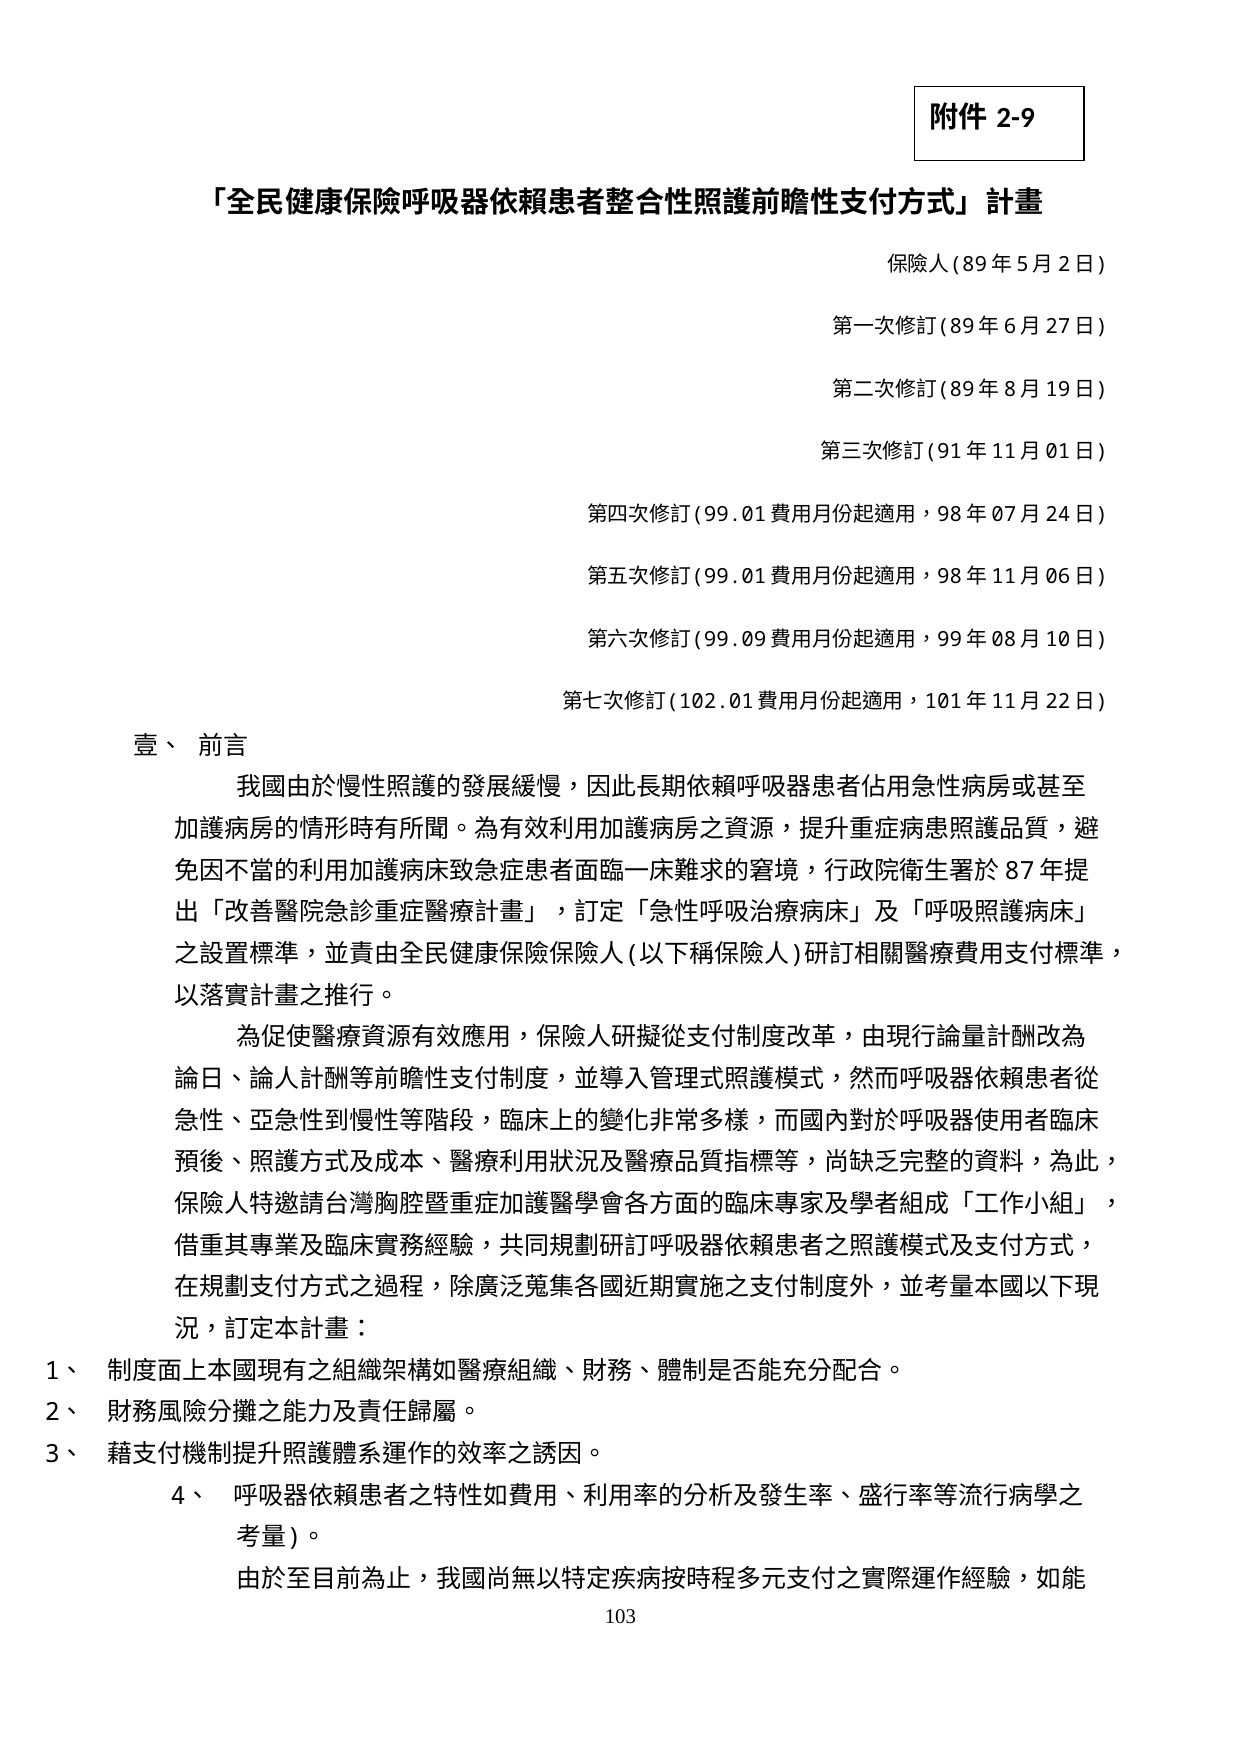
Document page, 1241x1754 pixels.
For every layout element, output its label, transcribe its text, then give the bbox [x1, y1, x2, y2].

text 第一次修訂(89年6月27日) [133, 283, 1107, 346]
text 「全民健康保險呼吸器依賴患者整合性照護前瞻性支付方式」計畫 [133, 158, 1107, 221]
list 前言 [133, 721, 1107, 762]
list 藉支付機制提升照護體系運作的效率之誘因。 [44, 1429, 1107, 1471]
text 由於至目前為止，我國尚無以特定疾病按時程多元支付之實際運作經驗，如能 [174, 1554, 1107, 1596]
list 呼吸器依賴患者之特性如費用、利用率的分析及發生率、盛行率等流行病學之考量)。 [170, 1471, 1107, 1554]
text 保險人(89年5月2日) [133, 221, 1107, 283]
text 第四次修訂(99.01費用月份起適用，98年07月24日) [133, 471, 1107, 533]
text 第二次修訂(89年8月19日) [133, 346, 1107, 408]
text 第六次修訂(99.09費用月份起適用，99年08月10日) [133, 596, 1107, 658]
text 我國由於慢性照護的發展緩慢，因此長期依賴呼吸器患者佔用急性病房或甚至加護病房的情形時有所聞。為有效利用加護病房之資源，提升重症病患照護品質，避免因不當的利用加護病床致急症患者面臨一床難求的窘境，行政院衛生署於87年提出「改善醫院急診重症醫療計畫」，訂定「急性呼吸治療病床」及「呼吸照護病床」之設置標準，並責由全民健康保險保險人(以下稱保險人)研訂相關醫療費用支付標準，以落實計畫之推行。 [174, 762, 1107, 1012]
text 第七次修訂(102.01費用月份起適用，101年11月22日) [133, 658, 1107, 721]
text 第三次修訂(91年11月01日) [133, 408, 1107, 471]
text 為促使醫療資源有效應用，保險人研擬從支付制度改革，由現行論量計酬改為論日、論人計酬等前瞻性支付制度，並導入管理式照護模式，然而呼吸器依賴患者從急性、亞急性到慢性等階段，臨床上的變化非常多樣，而國內對於呼吸器使用者臨床預後、照護方式及成本、醫療利用狀況及醫療品質指標等，尚缺乏完整的資料，為此，保險人特邀請台灣胸腔暨重症加護醫學會各方面的臨床專家及學者組成「工作小組」，借重其專業及臨床實務經驗，共同規劃研訂呼吸器依賴患者之照護模式及支付方式，在規劃支付方式之過程，除廣泛蒐集各國近期實施之支付制度外，並考量本國以下現況，訂定本計畫： [174, 1012, 1107, 1346]
list 制度面上本國現有之組織架構如醫療組織、財務、體制是否能充分配合。 [44, 1346, 1107, 1387]
list 財務風險分攤之能力及責任歸屬。 [44, 1387, 1107, 1429]
text 第五次修訂(99.01費用月份起適用，98年11月06日) [133, 533, 1107, 596]
